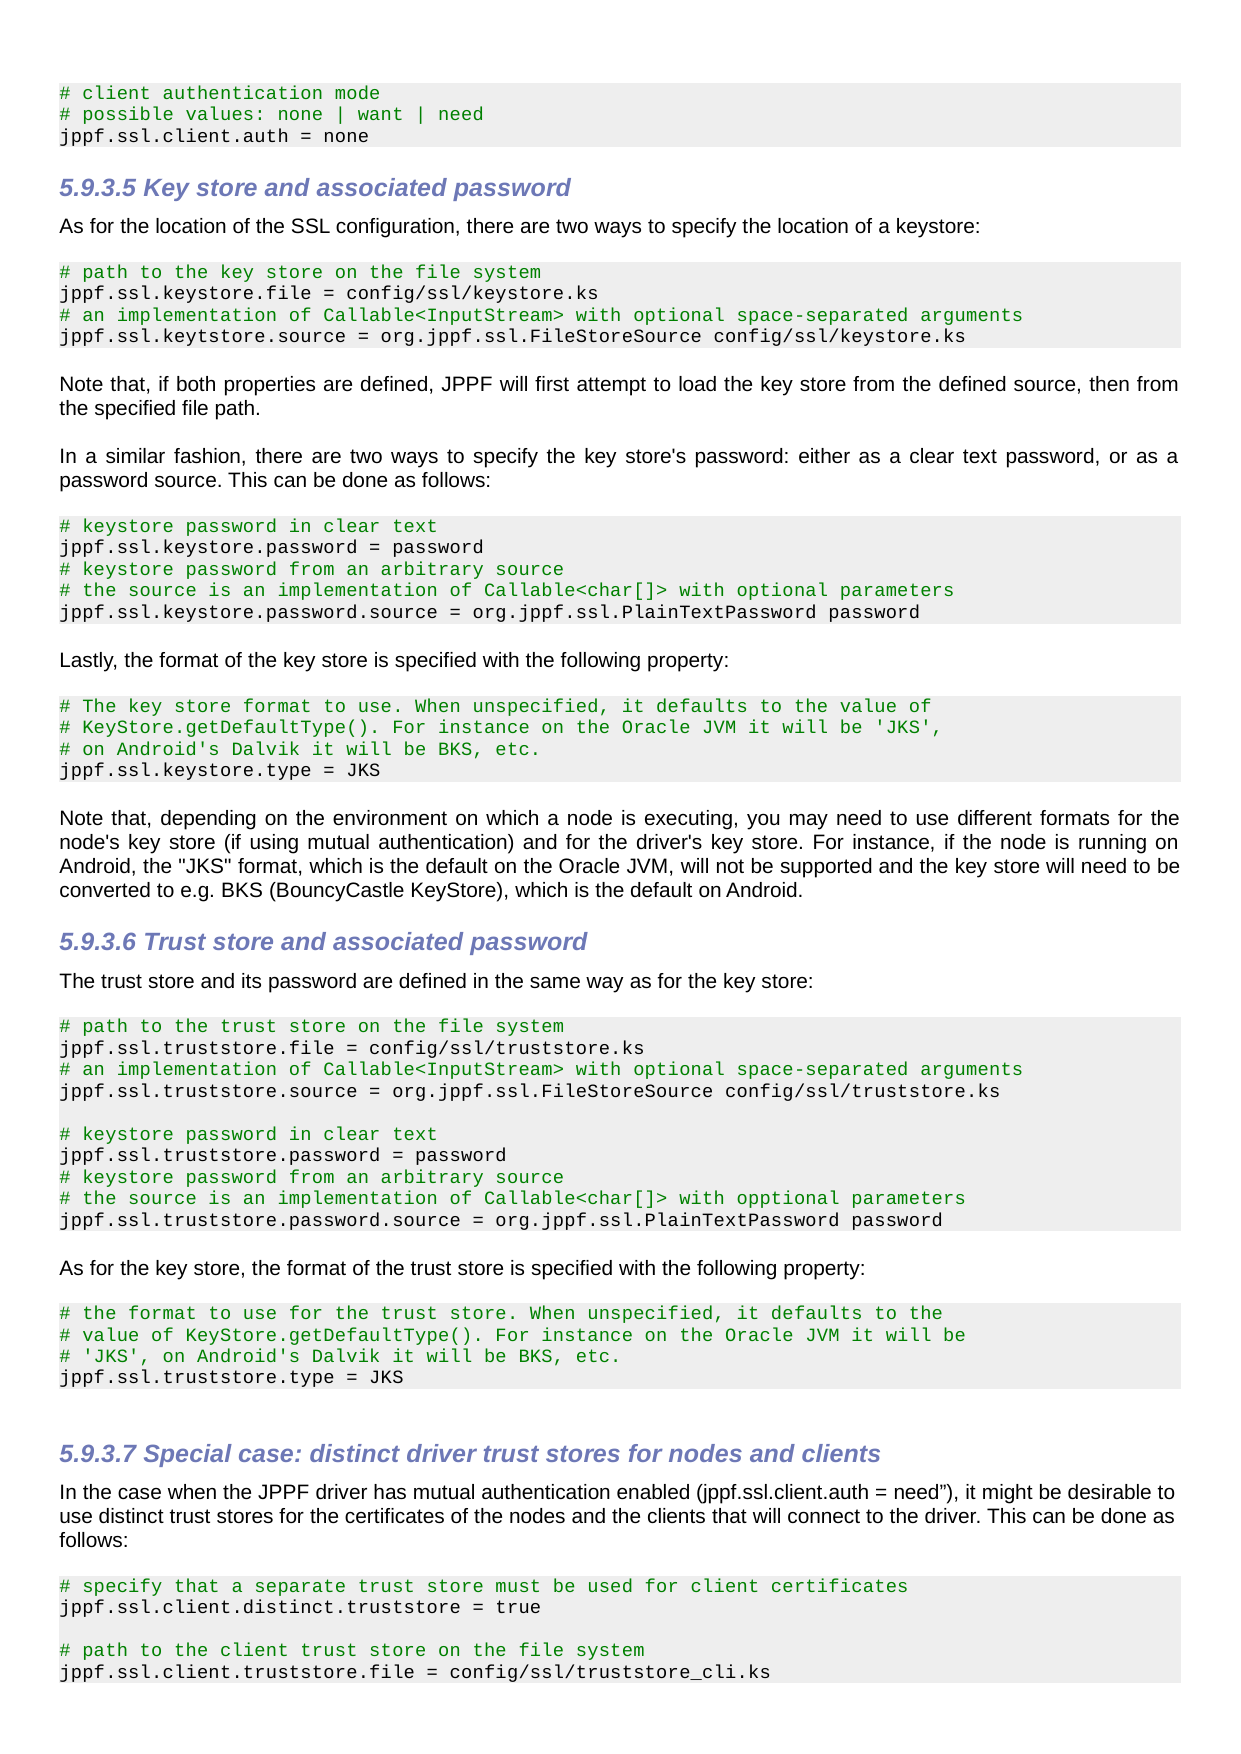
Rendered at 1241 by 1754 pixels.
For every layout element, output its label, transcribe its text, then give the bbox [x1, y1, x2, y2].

text # path to the trust store on the file system [59, 1017, 1181, 1038]
text # client authentication mode [59, 83, 1181, 104]
text Lastly, the format of the key store is specified with the following property: [59, 648, 1181, 672]
text jppf.ssl.client.auth = none [59, 126, 1181, 147]
text jppf.ssl.truststore.password = password [59, 1146, 1181, 1167]
text jppf.ssl.client.distinct.truststore = true [59, 1598, 1181, 1619]
text # the format to use for the trust store. When unspecified, it defaults to the [59, 1303, 1181, 1325]
text jppf.ssl.truststore.source = org.jppf.ssl.FileStoreSource config/ssl/truststore.ks [59, 1081, 1181, 1103]
text # possible values: none | want | need [59, 104, 1181, 126]
text # the source is an implementation of Callable<char[]> with opptional parameters [59, 1188, 1181, 1210]
text # 'JKS', on Android's Dalvik it will be BKS, etc. [59, 1346, 1181, 1368]
text # keystore password from an arbitrary source [59, 1167, 1181, 1188]
text # path to the key store on the file system [59, 262, 1181, 284]
text # KeyStore.getDefaultType(). For instance on the Oracle JVM it will be 'JKS', [59, 717, 1181, 739]
text jppf.ssl.keytstore.source = org.jppf.ssl.FileStoreSource config/ssl/keystore.ks [59, 327, 1181, 348]
text jppf.ssl.client.truststore.file = config/ssl/truststore_cli.ks [59, 1662, 1181, 1683]
text Note that, if both properties are defined, JPPF will first attempt to load the key store from the defined source, then from the specified file path. [59, 372, 1181, 420]
subtitle Trust store and associated password [59, 927, 1181, 956]
subtitle Special case: distinct driver trust stores for nodes and clients [59, 1438, 1181, 1467]
text # keystore password from an arbitrary source [59, 559, 1181, 581]
text jppf.ssl.truststore.type = JKS [59, 1368, 1181, 1389]
text # an implementation of Callable<InputStream> with optional space-separated arguments [59, 305, 1181, 327]
text # an implementation of Callable<InputStream> with optional space-separated arguments [59, 1060, 1181, 1081]
text # specify that a separate trust store must be used for client certificates [59, 1576, 1181, 1598]
text # The key store format to use. When unspecified, it defaults to the value of [59, 696, 1181, 717]
text As for the key store, the format of the trust store is specified with the following property: [59, 1255, 1181, 1279]
text Note that, depending on the environment on which a node is executing, you may need to use different formats for the node's key store (if using mutual authentication) and for the driver's key store. For instance, if the node is running on Android, the "JKS" format, which is the default on the Oracle JVM, will not be supported and the key store will need to be converted to e.g. BKS (BouncyCastle KeyStore), which is the default on Android. [59, 806, 1181, 902]
text # keystore password in clear text [59, 1124, 1181, 1146]
text # path to the client trust store on the file system [59, 1641, 1181, 1662]
text In a similar fashion, there are two ways to specify the key store's password: either as a clear text password, or as a password source. This can be done as follows: [59, 444, 1181, 492]
text # the source is an implementation of Callable<char[]> with optional parameters [59, 581, 1181, 602]
text In the case when the JPPF driver has mutual authentication enabled (jppf.ssl.client.auth = need”), it might be desirable to use distinct trust stores for the certificates of the nodes and the clients that will connect to the driver. This can be done as follows: [59, 1480, 1181, 1552]
text jppf.ssl.keystore.file = config/ssl/keystore.ks [59, 284, 1181, 305]
text # on Android's Dalvik it will be BKS, etc. [59, 739, 1181, 760]
subtitle Key store and associated password [59, 172, 1181, 202]
text jppf.ssl.truststore.file = config/ssl/truststore.ks [59, 1038, 1181, 1060]
text # keystore password in clear text [59, 516, 1181, 538]
text # value of KeyStore.getDefaultType(). For instance on the Oracle JVM it will be [59, 1325, 1181, 1346]
text jppf.ssl.keystore.password = password [59, 538, 1181, 559]
text jppf.ssl.keystore.type = JKS [59, 760, 1181, 782]
text jppf.ssl.truststore.password.source = org.jppf.ssl.PlainTextPassword password [59, 1210, 1181, 1231]
text As for the location of the SSL configuration, there are two ways to specify the location of a keystore: [59, 214, 1181, 238]
text The trust store and its password are defined in the same way as for the key store: [59, 969, 1181, 993]
text jppf.ssl.keystore.password.source = org.jppf.ssl.PlainTextPassword password [59, 602, 1181, 624]
